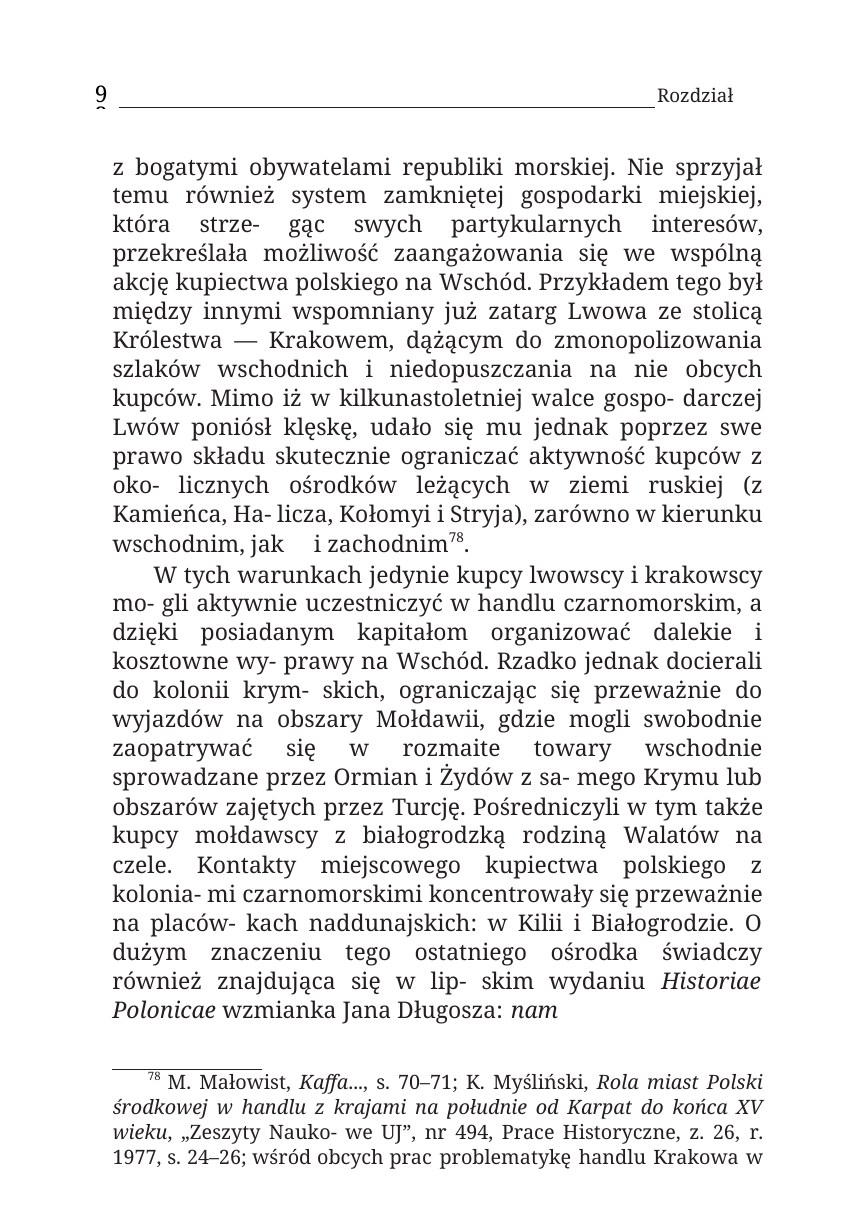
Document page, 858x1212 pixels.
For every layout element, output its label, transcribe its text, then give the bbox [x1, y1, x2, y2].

text 78 M. Małowist, Kaffa..., s. 70–71; K. Myśliński, Rola miast Polski środkowej w handlu z krajami na południe od Karpat do końca XV wieku, „Zeszyty Nauko- we UJ”, nr 494, Prace Historyczne, z. 26, r. 1977, s. 24–26; wśród obcych prac problematykę handlu Krakowa w [112, 1058, 763, 1170]
text z bogatymi obywatelami republiki morskiej. Nie sprzyjał temu również system zamkniętej gospodarki miejskiej, która strze- gąc swych partykularnych interesów, przekreślała możliwość zaangażowania się we wspólną akcję kupiectwa polskiego na Wschód. Przykładem tego był między innymi wspomniany już zatarg Lwowa ze stolicą Królestwa — Krakowem, dążącym do zmonopolizowania szlaków wschodnich i niedopuszczania na nie obcych kupców. Mimo iż w kilkunastoletniej walce gospo- darczej Lwów poniósł klęskę, udało się mu jednak poprzez swe prawo składu skutecznie ograniczać aktywność kupców z oko- licznych ośrodków leżących w ziemi ruskiej (z Kamieńca, Ha- licza, Kołomyi i Stryja), zarówno w kierunku wschodnim, jak i zachodnim78. [112, 152, 763, 559]
text W tych warunkach jedynie kupcy lwowscy i krakowscy mo- gli aktywnie uczestniczyć w handlu czarnomorskim, a dzięki posiadanym kapitałom organizować dalekie i kosztowne wy- prawy na Wschód. Rzadko jednak docierali do kolonii krym- skich, ograniczając się przeważnie do wyjazdów na obszary Mołdawii, gdzie mogli swobodnie zaopatrywać się w rozmaite towary wschodnie sprowadzane przez Ormian i Żydów z sa- mego Krymu lub obszarów zajętych przez Turcję. Pośredniczyli w tym także kupcy mołdawscy z białogrodzką rodziną Walatów na czele. Kontakty miejscowego kupiectwa polskiego z kolonia- mi czarnomorskimi koncentrowały się przeważnie na placów- kach naddunajskich: w Kilii i Białogrodzie. O dużym znaczeniu tego ostatniego ośrodka świadczy również znajdująca się w lip- skim wydaniu Historiae Polonicae wzmianka Jana Długosza: nam [112, 560, 763, 1025]
